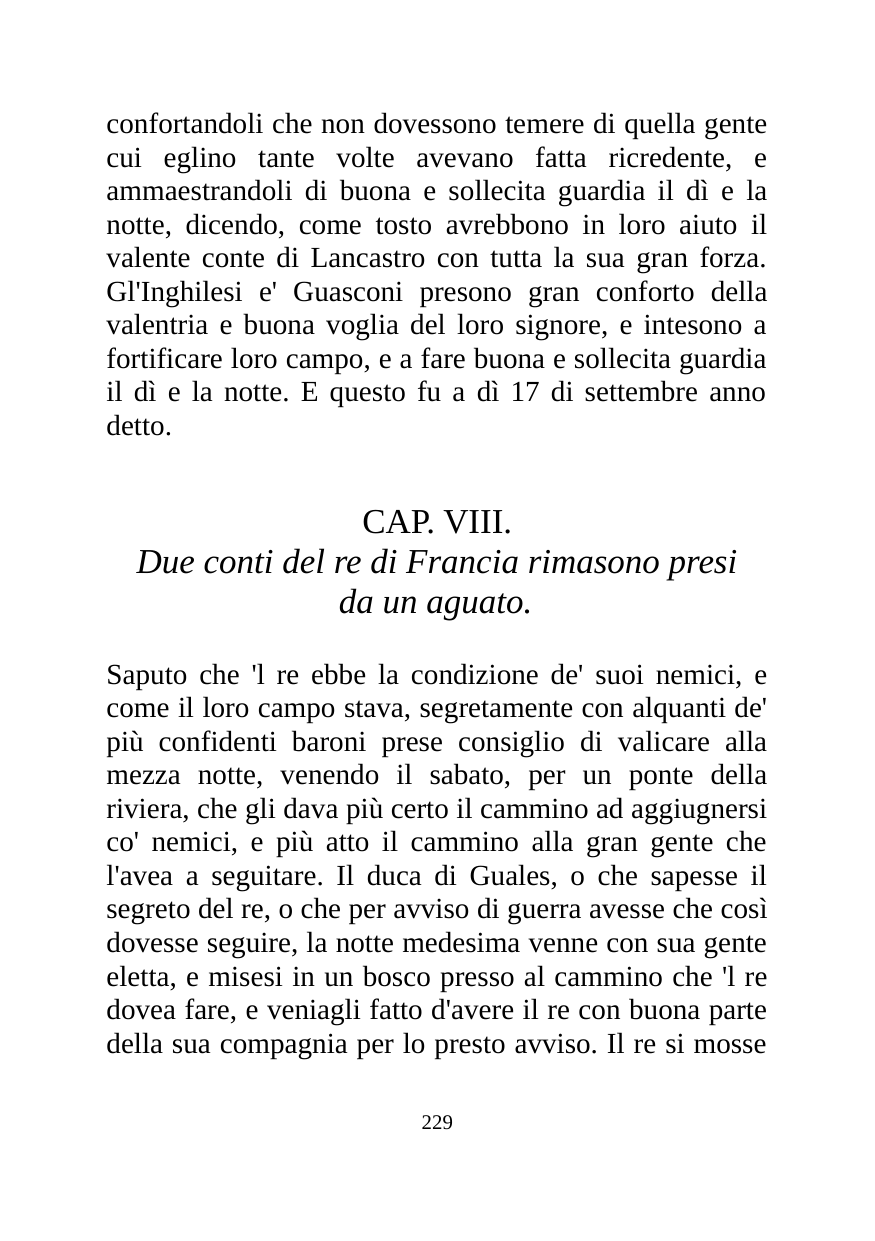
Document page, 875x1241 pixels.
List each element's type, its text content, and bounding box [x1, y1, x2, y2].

subtitle CAP. VIII. Due conti del re di Francia rimasono presi da un aguato. [106, 501, 768, 621]
text confortandoli che non dovessono temere di quella gente cui eglino tante volte avevano fatta ricredente, e ammaestrandoli di buona e sollecita guardia il dì e la notte, dicendo, come tosto avrebbono in loro aiuto il valente conte di Lancastro con tutta la sua gran forza. Gl'Inghilesi e' Guasconi presono gran conforto della valentria e buona voglia del loro signore, e intesono a fortificare loro campo, e a fare buona e sollecita guardia il dì e la notte. E questo fu a dì 17 di settembre anno detto. [106, 106, 768, 442]
text Saputo che 'l re ebbe la condizione de' suoi nemici, e come il loro campo stava, segretamente con alquanti de' più confidenti baroni prese consiglio di valicare alla mezza notte, venendo il sabato, per un ponte della riviera, che gli dava più certo il cammino ad aggiugnersi co' nemici, e più atto il cammino alla gran gente che l'avea a seguitare. Il duca di Guales, o che sapesse il segreto del re, o che per avviso di guerra avesse che così dovesse seguire, la notte medesima venne con sua gente eletta, e misesi in un bosco presso al cammino che 'l re dovea fare, e veniagli fatto d'avere il re con buona parte della sua compagnia per lo presto avviso. Il re si mosse [106, 657, 768, 1059]
